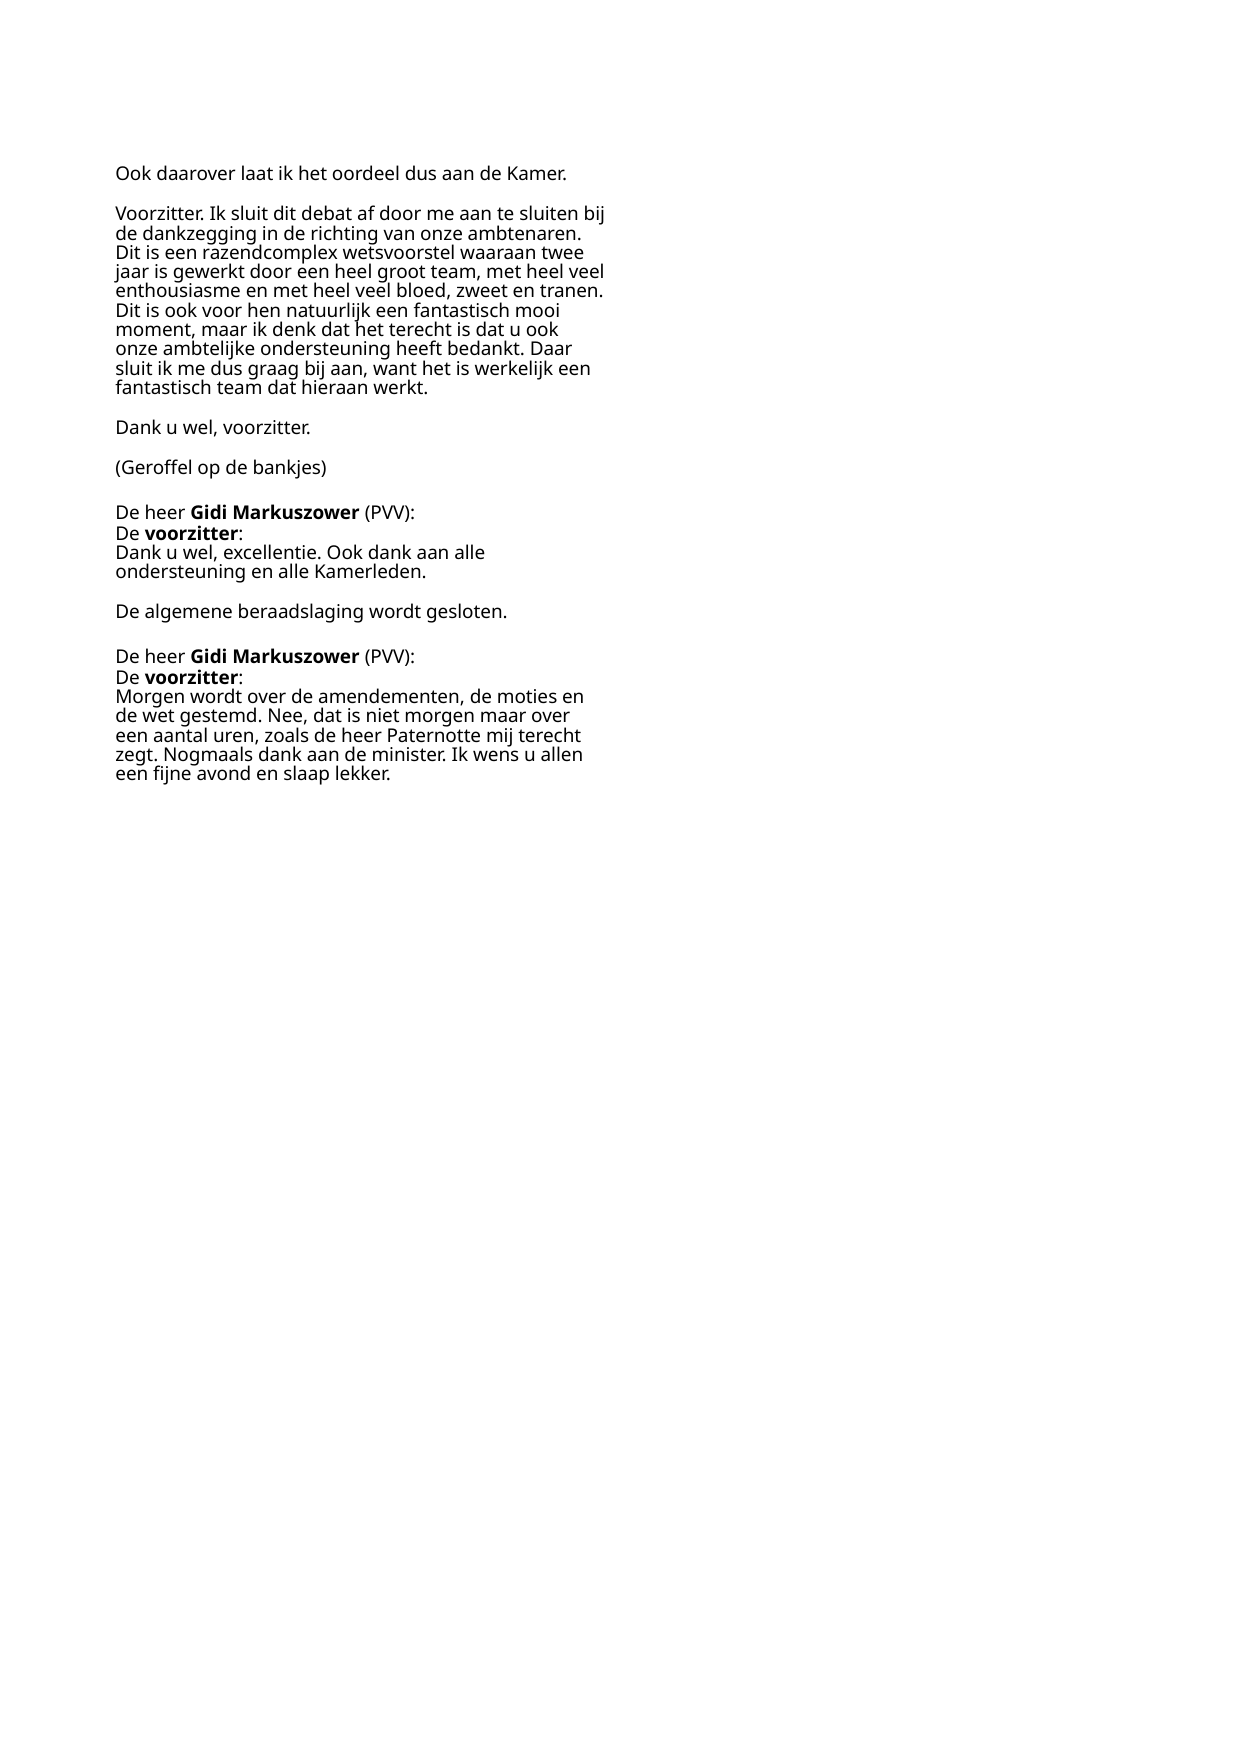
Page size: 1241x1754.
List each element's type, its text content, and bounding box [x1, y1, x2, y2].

text (Geroffel op de bankjes) [115, 459, 605, 478]
text De voorzitter: [115, 524, 605, 544]
text De heer Gidi Markuszower (PVV): [115, 499, 605, 524]
text De voorzitter: [115, 669, 605, 688]
text Dank u wel, voorzitter. [115, 419, 605, 438]
text Dank u wel, excellentie. Ook dank aan alle ondersteuning en alle Kamerleden. [115, 544, 605, 582]
text De heer Gidi Markuszower (PVV): [115, 643, 605, 669]
text Ook daarover laat ik het oordeel dus aan de Kamer. [115, 165, 605, 184]
text De algemene beraadslaging wordt gesloten. [115, 603, 605, 622]
text Morgen wordt over de amendementen, de moties en de wet gestemd. Nee, dat is niet morgen maar over een aantal uren, zoals de heer Paternotte mij terecht zegt. Nogmaals dank aan de minister. Ik wens u allen een fijne avond en slaap lekker. [115, 688, 605, 784]
text Voorzitter. Ik sluit dit debat af door me aan te sluiten bij de dankzegging in de richting van onze ambtenaren. Dit is een razendcomplex wetsvoorstel waaraan twee jaar is gewerkt door een heel groot team, met heel veel enthousiasme en met heel veel bloed, zweet en tranen. Dit is ook voor hen natuurlijk een fantastisch mooi moment, maar ik denk dat het terecht is dat u ook onze ambtelijke ondersteuning heeft bedankt. Daar sluit ik me dus graag bij aan, want het is werkelijk een fantastisch team dat hieraan werkt. [115, 205, 605, 398]
